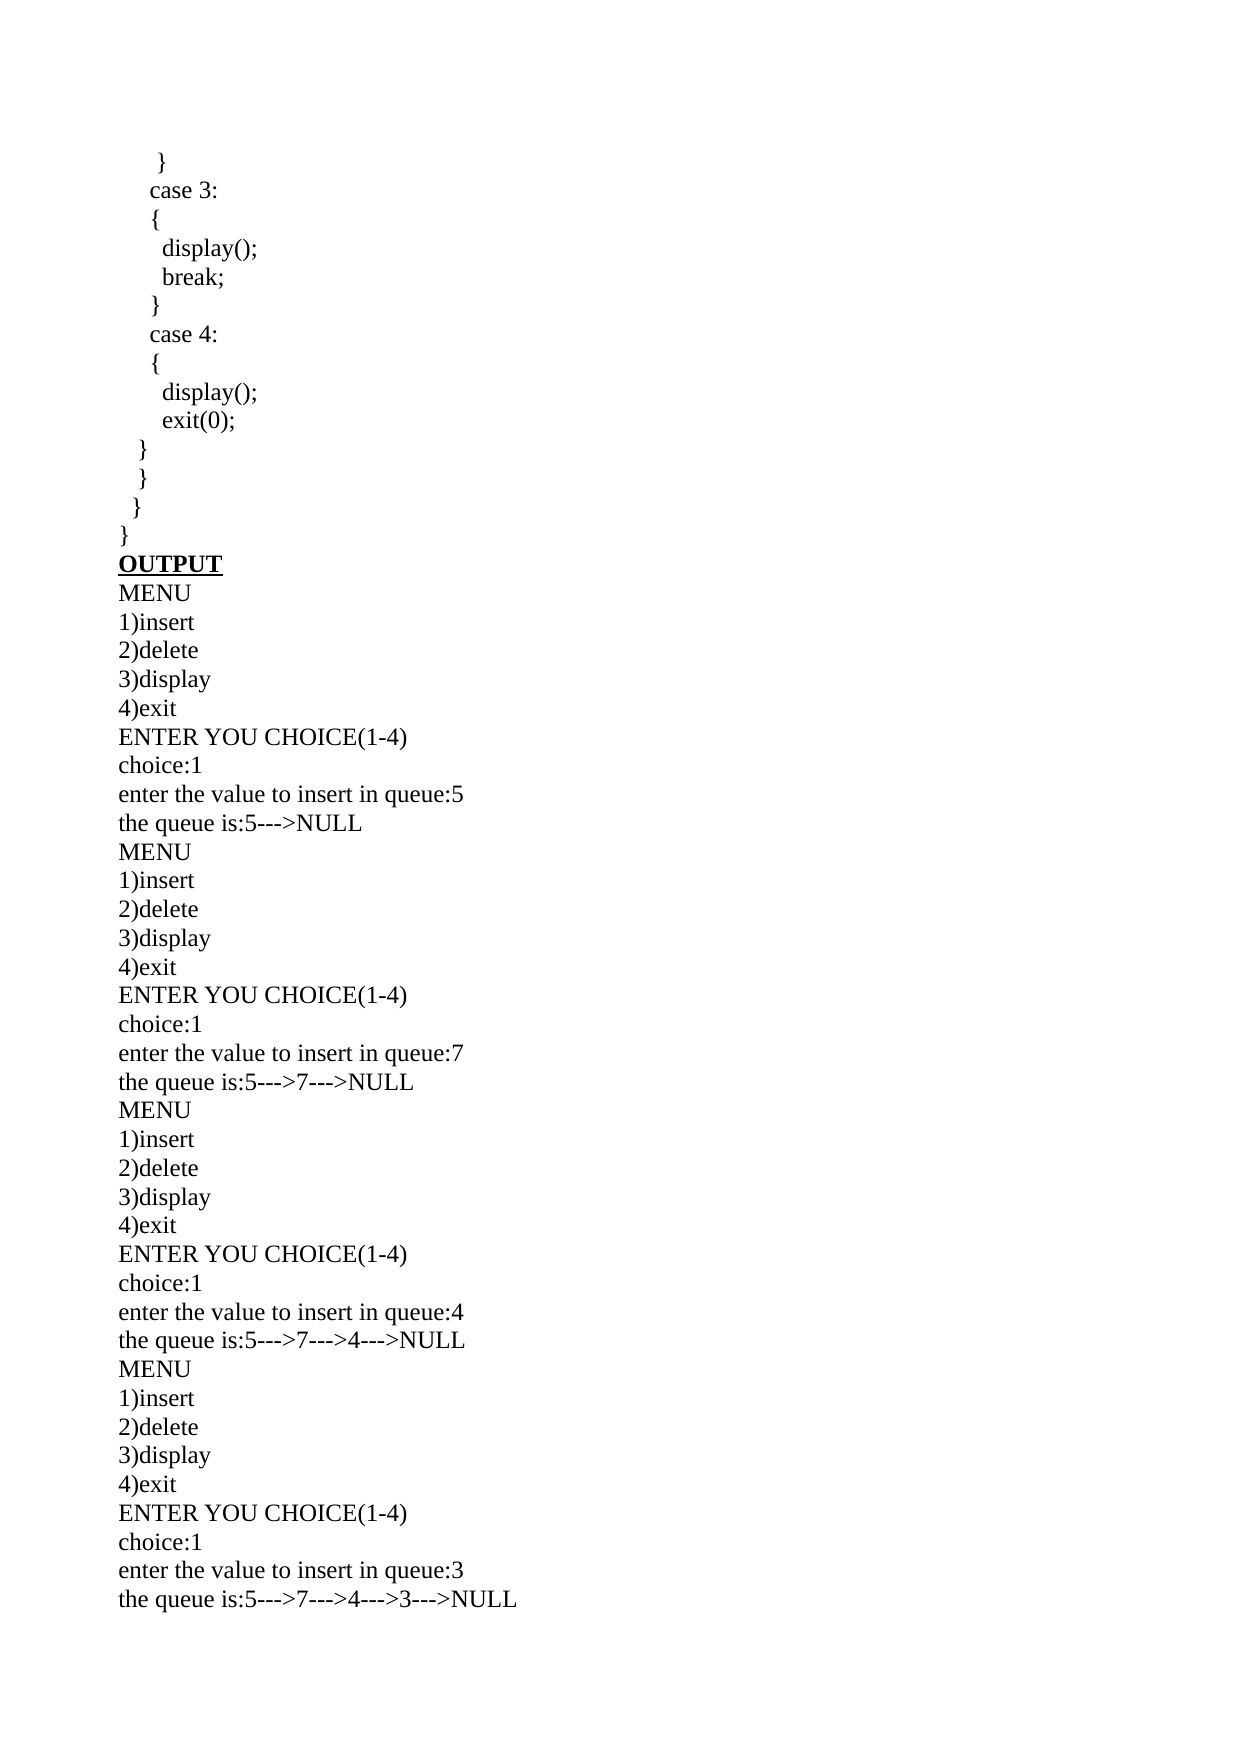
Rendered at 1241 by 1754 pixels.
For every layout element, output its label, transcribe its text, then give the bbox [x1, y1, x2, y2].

text } [118, 291, 1122, 319]
text 2)delete [118, 636, 1122, 664]
text } [118, 492, 1122, 521]
text } [118, 434, 1122, 463]
text enter the value to insert in queue:4 [118, 1297, 1122, 1326]
text 3)display [118, 664, 1122, 693]
text the queue is:5--->7--->NULL [118, 1067, 1122, 1096]
text } [118, 147, 1122, 176]
text case 3: [118, 176, 1122, 204]
text 1)insert [118, 866, 1122, 894]
text 3)display [118, 923, 1122, 952]
text enter the value to insert in queue:7 [118, 1038, 1122, 1067]
text choice:1 [118, 1268, 1122, 1297]
text enter the value to insert in queue:3 [118, 1556, 1122, 1584]
text display(); [118, 377, 1122, 406]
text the queue is:5--->7--->4--->NULL [118, 1326, 1122, 1354]
text exit(0); [118, 406, 1122, 434]
text } [118, 463, 1122, 492]
text 1)insert [118, 1124, 1122, 1153]
text 1)insert [118, 607, 1122, 636]
text case 4: [118, 319, 1122, 348]
text ENTER YOU CHOICE(1-4) [118, 981, 1122, 1009]
text 2)delete [118, 1412, 1122, 1441]
text choice:1 [118, 1009, 1122, 1038]
text display(); [118, 233, 1122, 262]
text 3)display [118, 1441, 1122, 1469]
text choice:1 [118, 751, 1122, 779]
text OUTPUT [118, 549, 1122, 578]
text break; [118, 262, 1122, 291]
text { [118, 204, 1122, 233]
text MENU [118, 1096, 1122, 1124]
text 4)exit [118, 1469, 1122, 1498]
text { [118, 348, 1122, 377]
text MENU [118, 578, 1122, 607]
text the queue is:5--->NULL [118, 808, 1122, 837]
text ENTER YOU CHOICE(1-4) [118, 722, 1122, 751]
text choice:1 [118, 1527, 1122, 1556]
text 4)exit [118, 1211, 1122, 1239]
text 1)insert [118, 1383, 1122, 1412]
text 2)delete [118, 1153, 1122, 1182]
text } [118, 521, 1122, 549]
text MENU [118, 1354, 1122, 1383]
text ENTER YOU CHOICE(1-4) [118, 1239, 1122, 1268]
text enter the value to insert in queue:5 [118, 779, 1122, 808]
text 3)display [118, 1182, 1122, 1211]
text 4)exit [118, 952, 1122, 981]
text ENTER YOU CHOICE(1-4) [118, 1498, 1122, 1527]
text 4)exit [118, 693, 1122, 722]
text the queue is:5--->7--->4--->3--->NULL [118, 1584, 1122, 1613]
text 2)delete [118, 894, 1122, 923]
text MENU [118, 837, 1122, 866]
